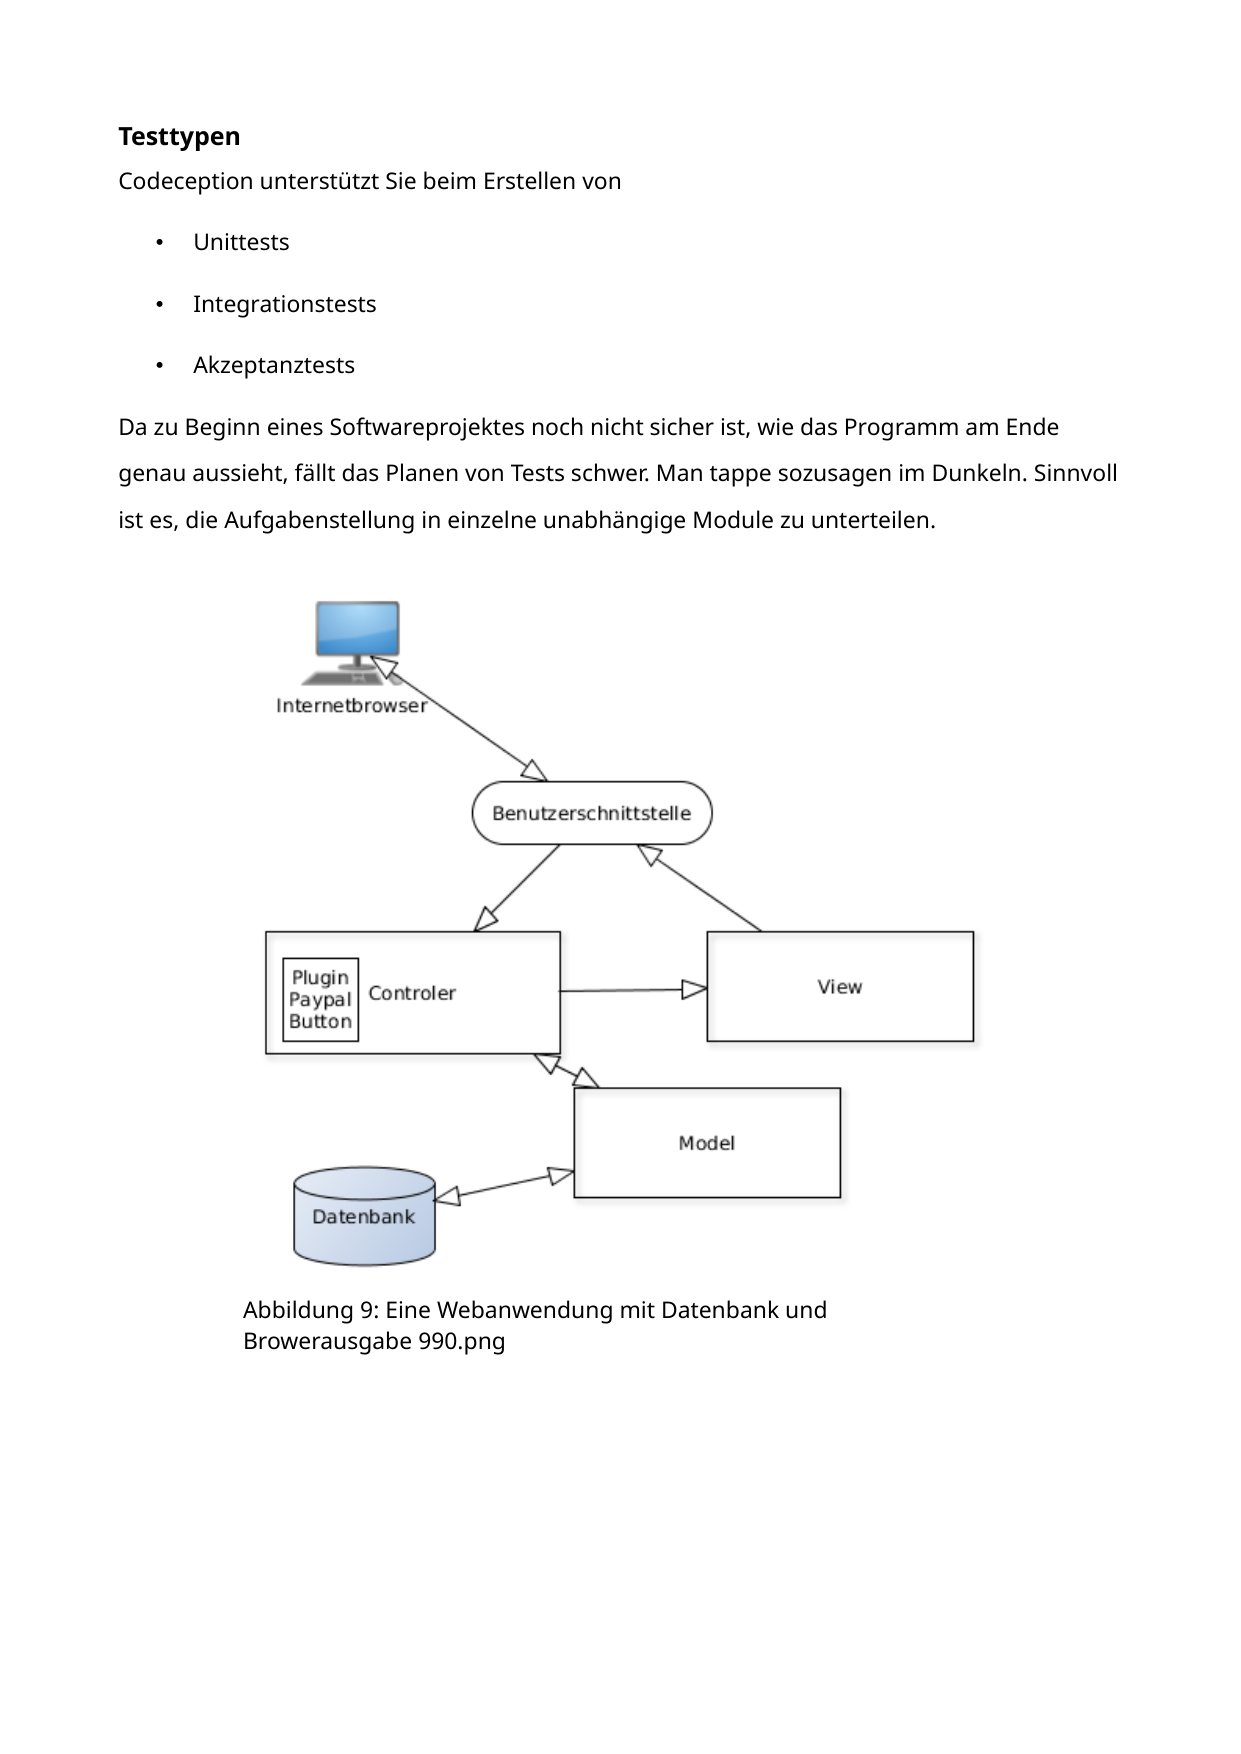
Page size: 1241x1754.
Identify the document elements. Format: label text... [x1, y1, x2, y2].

list Integrationstests [156, 288, 1122, 319]
text Codeception unterstützt Sie beim Erstellen von [118, 165, 1122, 196]
subtitle Testtypen [118, 118, 1122, 152]
text Abbildung 9: Eine Webanwendung mit Datenbank und Browerausgabe 990.png [243, 1294, 997, 1356]
text Da zu Beginn eines Softwareprojektes noch nicht sicher ist, wie das Programm am Ende genau aussieht, fällt das Planen von Tests schwer. Man tappe sozusagen im Dunkeln. Sinnvoll ist es, die Aufgabenstellung in einzelne unabhängige Module zu unterteilen. [118, 411, 1122, 536]
list Unittests [156, 226, 1122, 257]
picture [242, 578, 998, 1294]
list Akzeptanztests [156, 349, 1122, 380]
